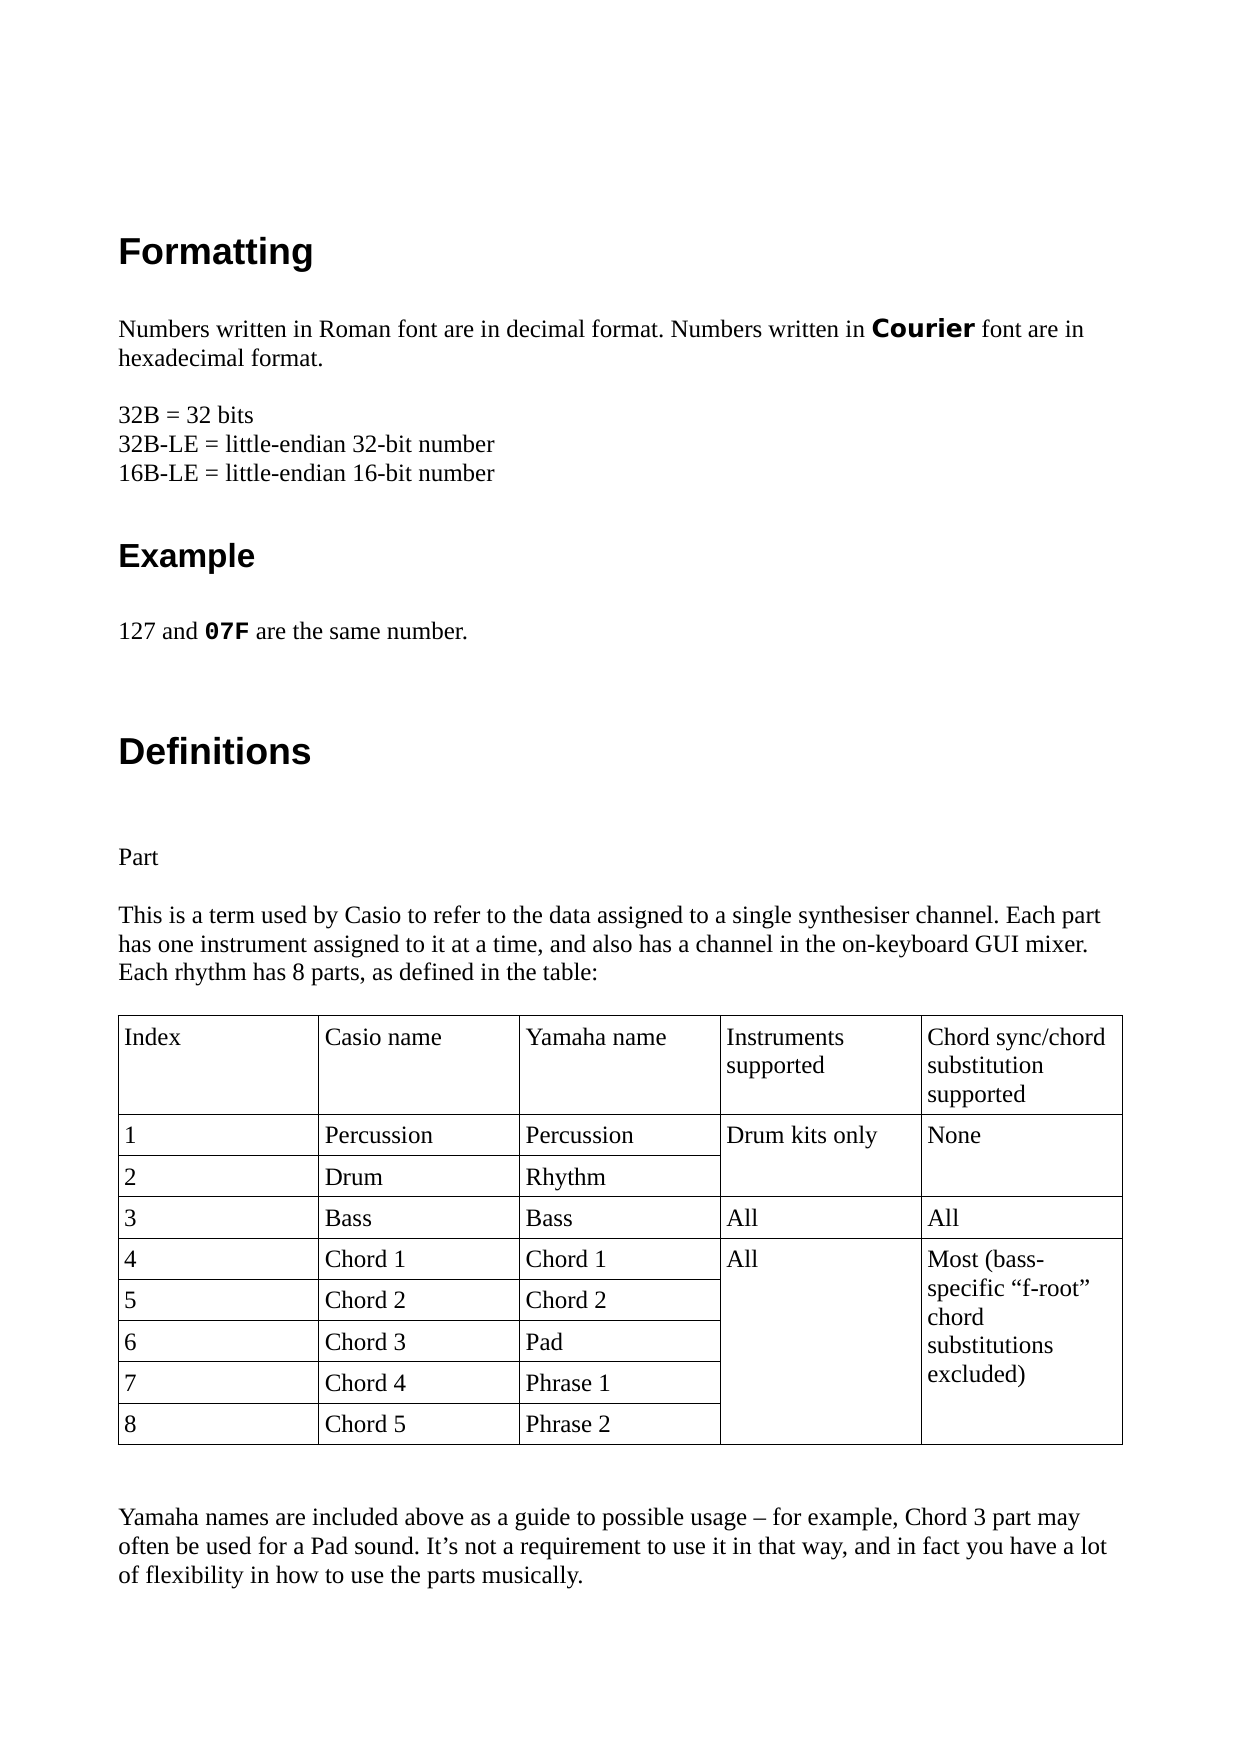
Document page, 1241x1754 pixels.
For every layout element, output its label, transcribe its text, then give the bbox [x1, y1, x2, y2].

table_cell Chord 2 [520, 1280, 720, 1320]
table_cell Chord 2 [319, 1280, 519, 1320]
table_cell Percussion [319, 1115, 519, 1155]
table_cell Chord 5 [319, 1404, 519, 1444]
table_cell 1 [119, 1115, 318, 1155]
table_cell 7 [119, 1362, 318, 1402]
table_cell Drum kits only [721, 1115, 921, 1196]
text 32B = 32 bits [118, 401, 1122, 429]
table_cell 2 [119, 1156, 318, 1196]
table_cell Most (bass-specific “f-root” chord substitutions excluded) [922, 1239, 1122, 1444]
table_header Index [119, 1016, 318, 1114]
table_cell Chord 1 [319, 1239, 519, 1279]
table_cell All [922, 1197, 1122, 1237]
table_cell All [721, 1239, 921, 1444]
table_cell Chord 3 [319, 1321, 519, 1361]
table_cell 5 [119, 1280, 318, 1320]
table_cell Chord 4 [319, 1362, 519, 1402]
table_cell Chord 1 [520, 1239, 720, 1279]
table_cell None [922, 1115, 1122, 1196]
text 127 and 07F are the same number. [118, 616, 1122, 647]
table_cell 6 [119, 1321, 318, 1361]
text 16B-LE = little-endian 16-bit number [118, 458, 1122, 487]
table_cell All [721, 1197, 921, 1237]
table_cell 8 [119, 1404, 318, 1444]
table_header Casio name [319, 1016, 519, 1114]
subtitle Definitions [118, 729, 1122, 772]
text Part [118, 842, 1122, 871]
table_cell 4 [119, 1239, 318, 1279]
subtitle Example [118, 536, 1122, 575]
table_header Yamaha name [520, 1016, 720, 1114]
table_cell Phrase 2 [520, 1404, 720, 1444]
subtitle Formatting [118, 229, 1122, 272]
table_cell Bass [520, 1197, 720, 1237]
text Yamaha names are included above as a guide to possible usage – for example, Chord 3 part may often be used for a Pad sound. It’s not a requirement to use it in that way, and in fact you have a lot of flexibility in how to use the parts musically. [118, 1502, 1122, 1588]
table_cell Phrase 1 [520, 1362, 720, 1402]
table_cell Rhythm [520, 1156, 720, 1196]
table_cell Drum [319, 1156, 519, 1196]
table_cell Percussion [520, 1115, 720, 1155]
text Numbers written in Roman font are in decimal format. Numbers written in Courier font are in hexadecimal format. [118, 314, 1122, 372]
table_cell 3 [119, 1197, 318, 1237]
table_header Instruments supported [721, 1016, 921, 1114]
table_cell Pad [520, 1321, 720, 1361]
text 32B-LE = little-endian 32-bit number [118, 429, 1122, 458]
text This is a term used by Casio to refer to the data assigned to a single synthesiser channel. Each part has one instrument assigned to it at a time, and also has a channel in the on-keyboard GUI mixer. Each rhythm has 8 parts, as defined in the table: [118, 900, 1122, 986]
table_header Chord sync/chord substitution supported [922, 1016, 1122, 1114]
table_cell Bass [319, 1197, 519, 1237]
